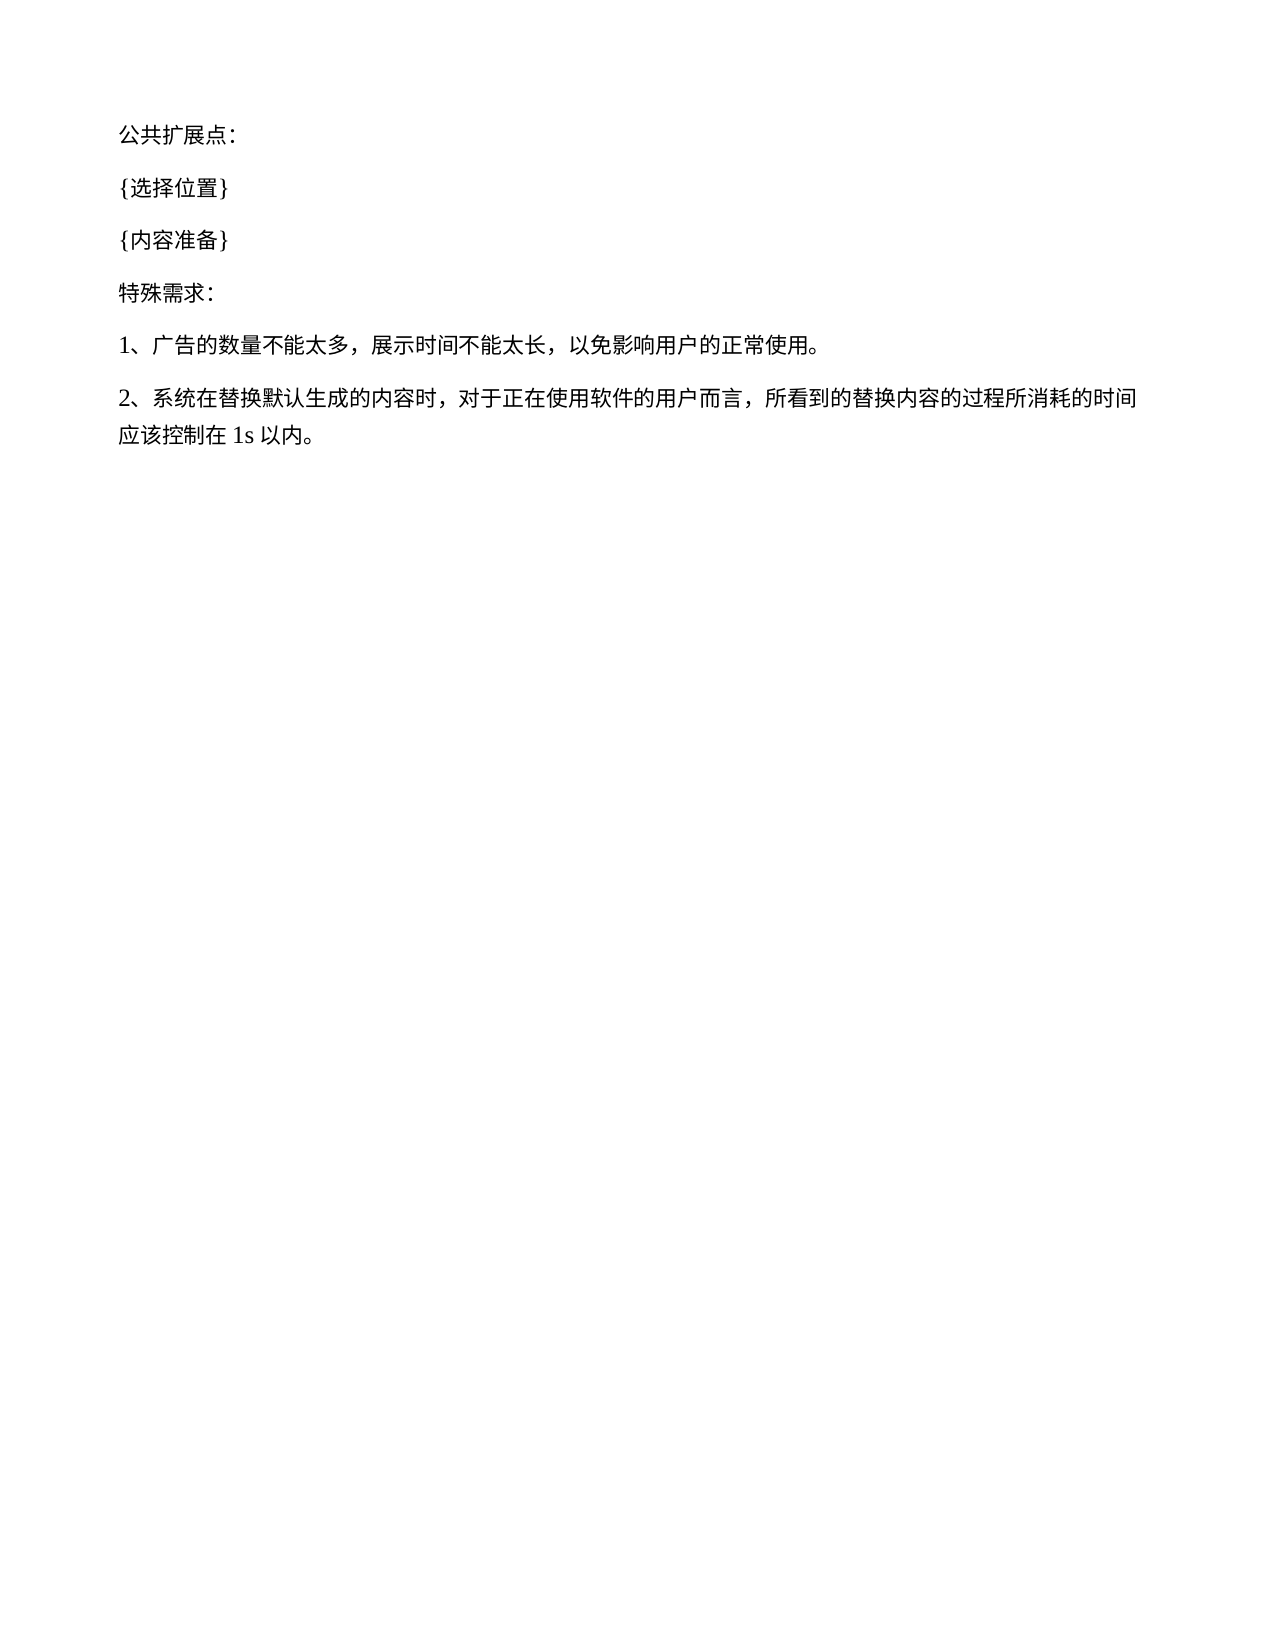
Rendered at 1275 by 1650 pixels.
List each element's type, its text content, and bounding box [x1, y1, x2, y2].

text 2、系统在替换默认生成的内容时，对于正在使用软件的用户而言，所看到的替换内容的过程所消耗的时间应该控制在1s以内。 [118, 381, 1157, 450]
text {选择位置} [118, 171, 1157, 202]
text 特殊需求： [118, 276, 1157, 307]
text 公共扩展点： [118, 118, 1157, 150]
text 1、广告的数量不能太多，展示时间不能太长，以免影响用户的正常使用。 [118, 328, 1157, 360]
text {内容准备} [118, 223, 1157, 255]
